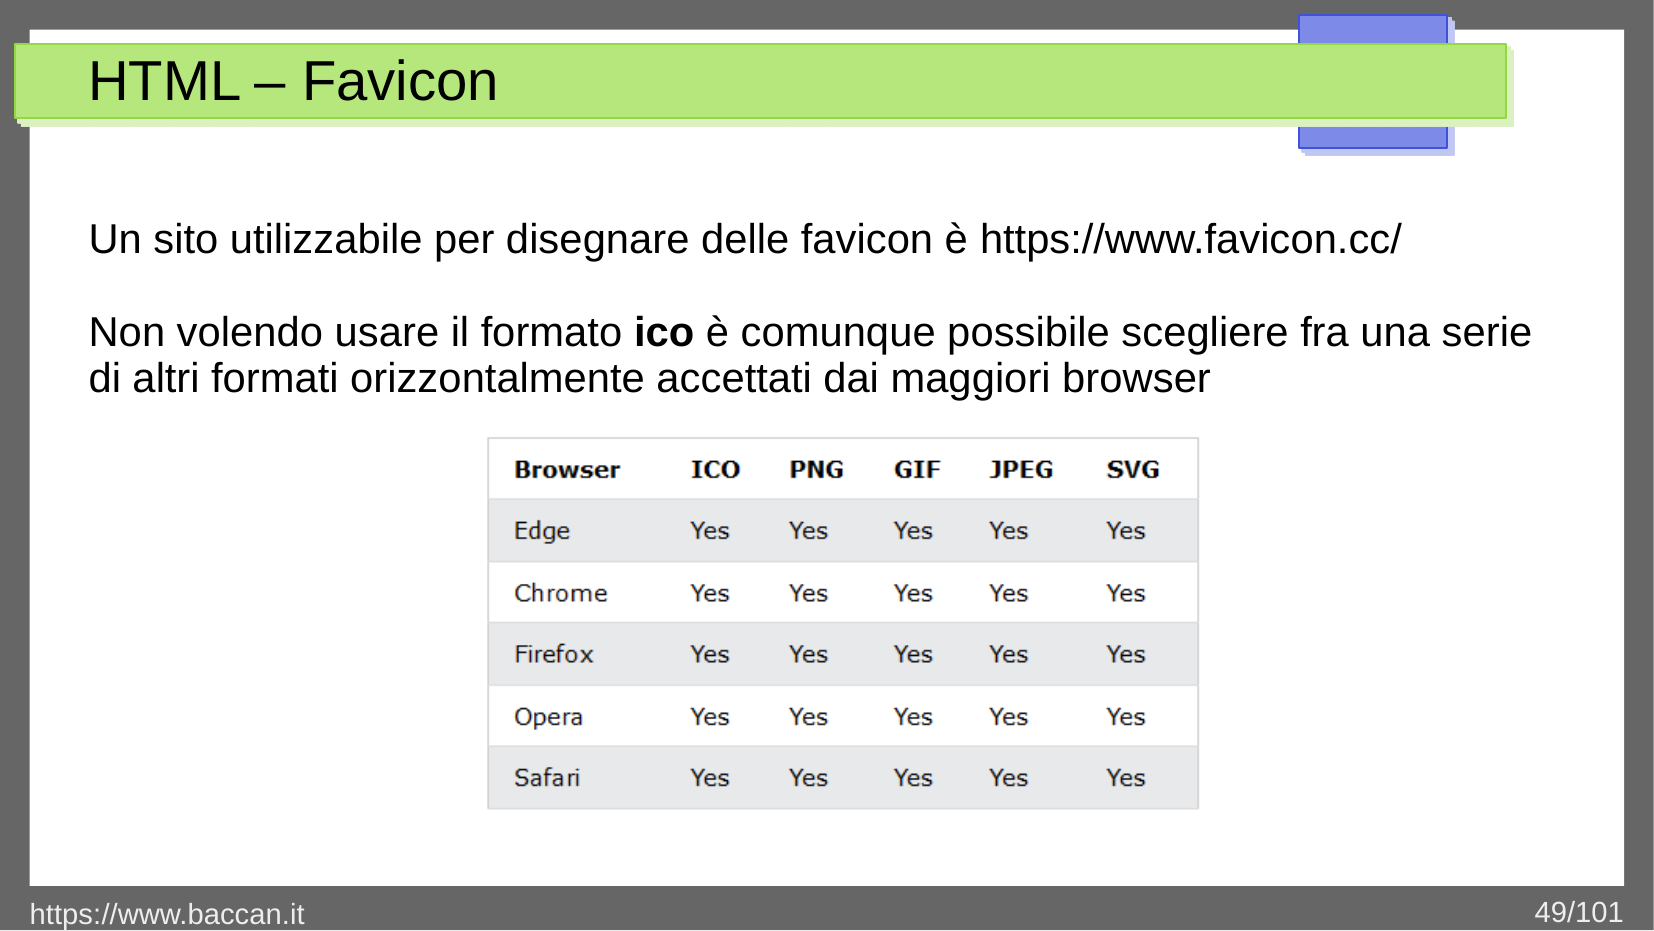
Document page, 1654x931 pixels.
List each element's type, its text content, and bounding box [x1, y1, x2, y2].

text_box Un sito utilizzabile per disegnare delle favicon è https://www.favicon.cc/ Non volendo usare il formato ico è comunque possibile scegliere fra una serie di altri formati orizzontalmente accettati dai maggiori browser [88, 169, 1565, 820]
title HTML – Favicon [88, 44, 1506, 119]
picture [472, 425, 1218, 827]
